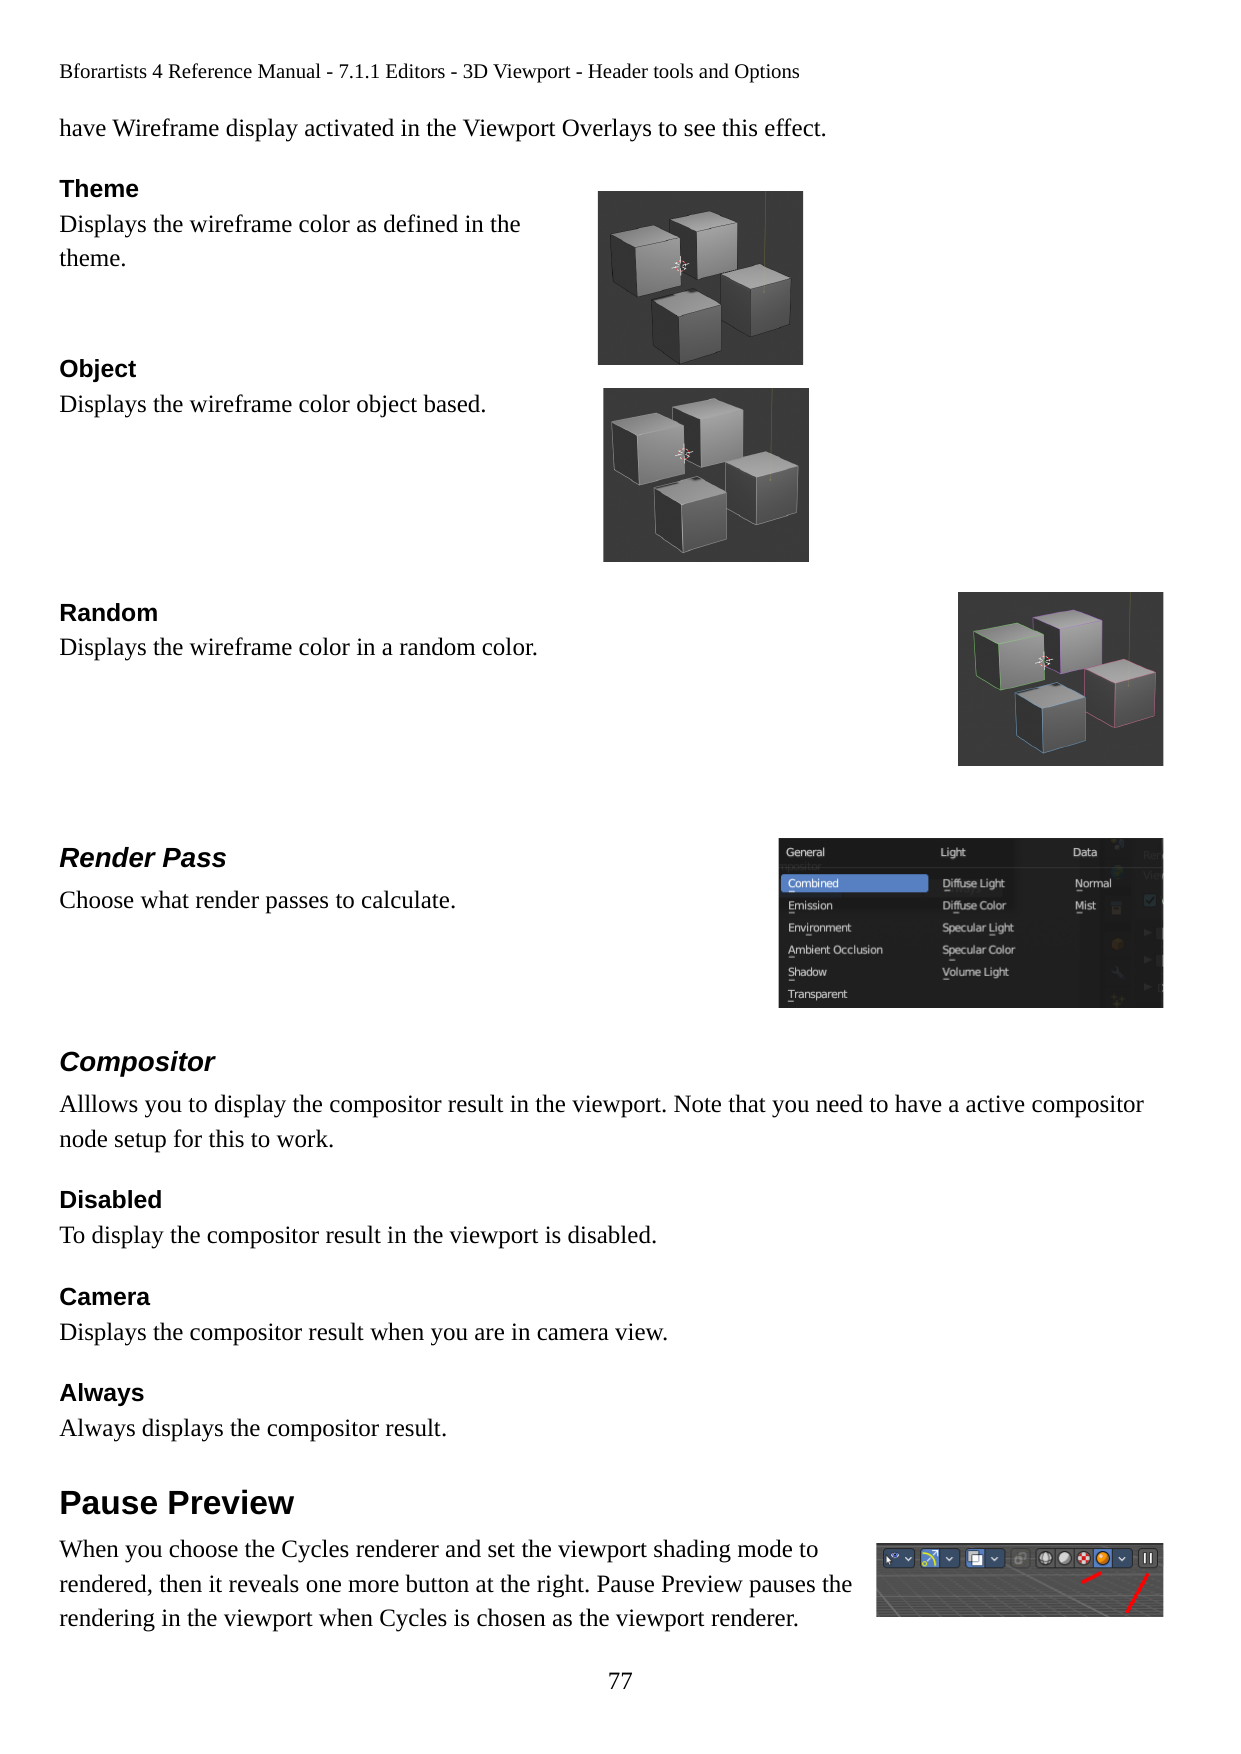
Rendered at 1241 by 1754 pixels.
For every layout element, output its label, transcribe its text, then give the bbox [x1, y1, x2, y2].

text have Wireframe display activated in the Viewport Overlays to see this effect. [59, 113, 1181, 141]
subtitle Camera [59, 1282, 1181, 1311]
text Displays the wireframe color object based. [59, 389, 603, 418]
subtitle Theme [59, 174, 1181, 203]
subtitle Object [59, 354, 1181, 383]
subtitle Disabled [59, 1186, 1181, 1214]
picture [958, 592, 1164, 766]
subtitle Render Pass [59, 841, 778, 873]
text When you choose the Cycles renderer and set the viewport shading mode to rendered, then it reveals one more button at the right. Pause Preview pauses the rendering in the viewport when Cycles is chosen as the viewport renderer. [59, 1534, 1181, 1632]
text [809, 389, 1181, 418]
text Always displays the compositor result. [59, 1413, 1181, 1442]
text Displays the wireframe color in a random color. [59, 632, 958, 661]
text Displays the wireframe color as defined in the theme. [59, 209, 597, 272]
text Displays the compositor result when you are in camera view. [59, 1317, 1181, 1346]
picture [876, 1543, 1164, 1617]
text Alllows you to display the compositor result in the viewport. Note that you need to have a active compositor node setup for this to work. [59, 1089, 1181, 1153]
subtitle Pause Preview [59, 1483, 1181, 1522]
picture [778, 838, 1164, 1008]
text Choose what render passes to calculate. [59, 886, 778, 914]
text [804, 209, 1181, 272]
picture [603, 388, 809, 562]
subtitle [1164, 841, 1181, 873]
text To display the compositor result in the viewport is disabled. [59, 1220, 1181, 1249]
picture [597, 191, 804, 365]
subtitle [1164, 598, 1181, 626]
subtitle Always [59, 1378, 1181, 1407]
subtitle Random [59, 598, 958, 626]
subtitle Compositor [59, 1045, 1181, 1077]
